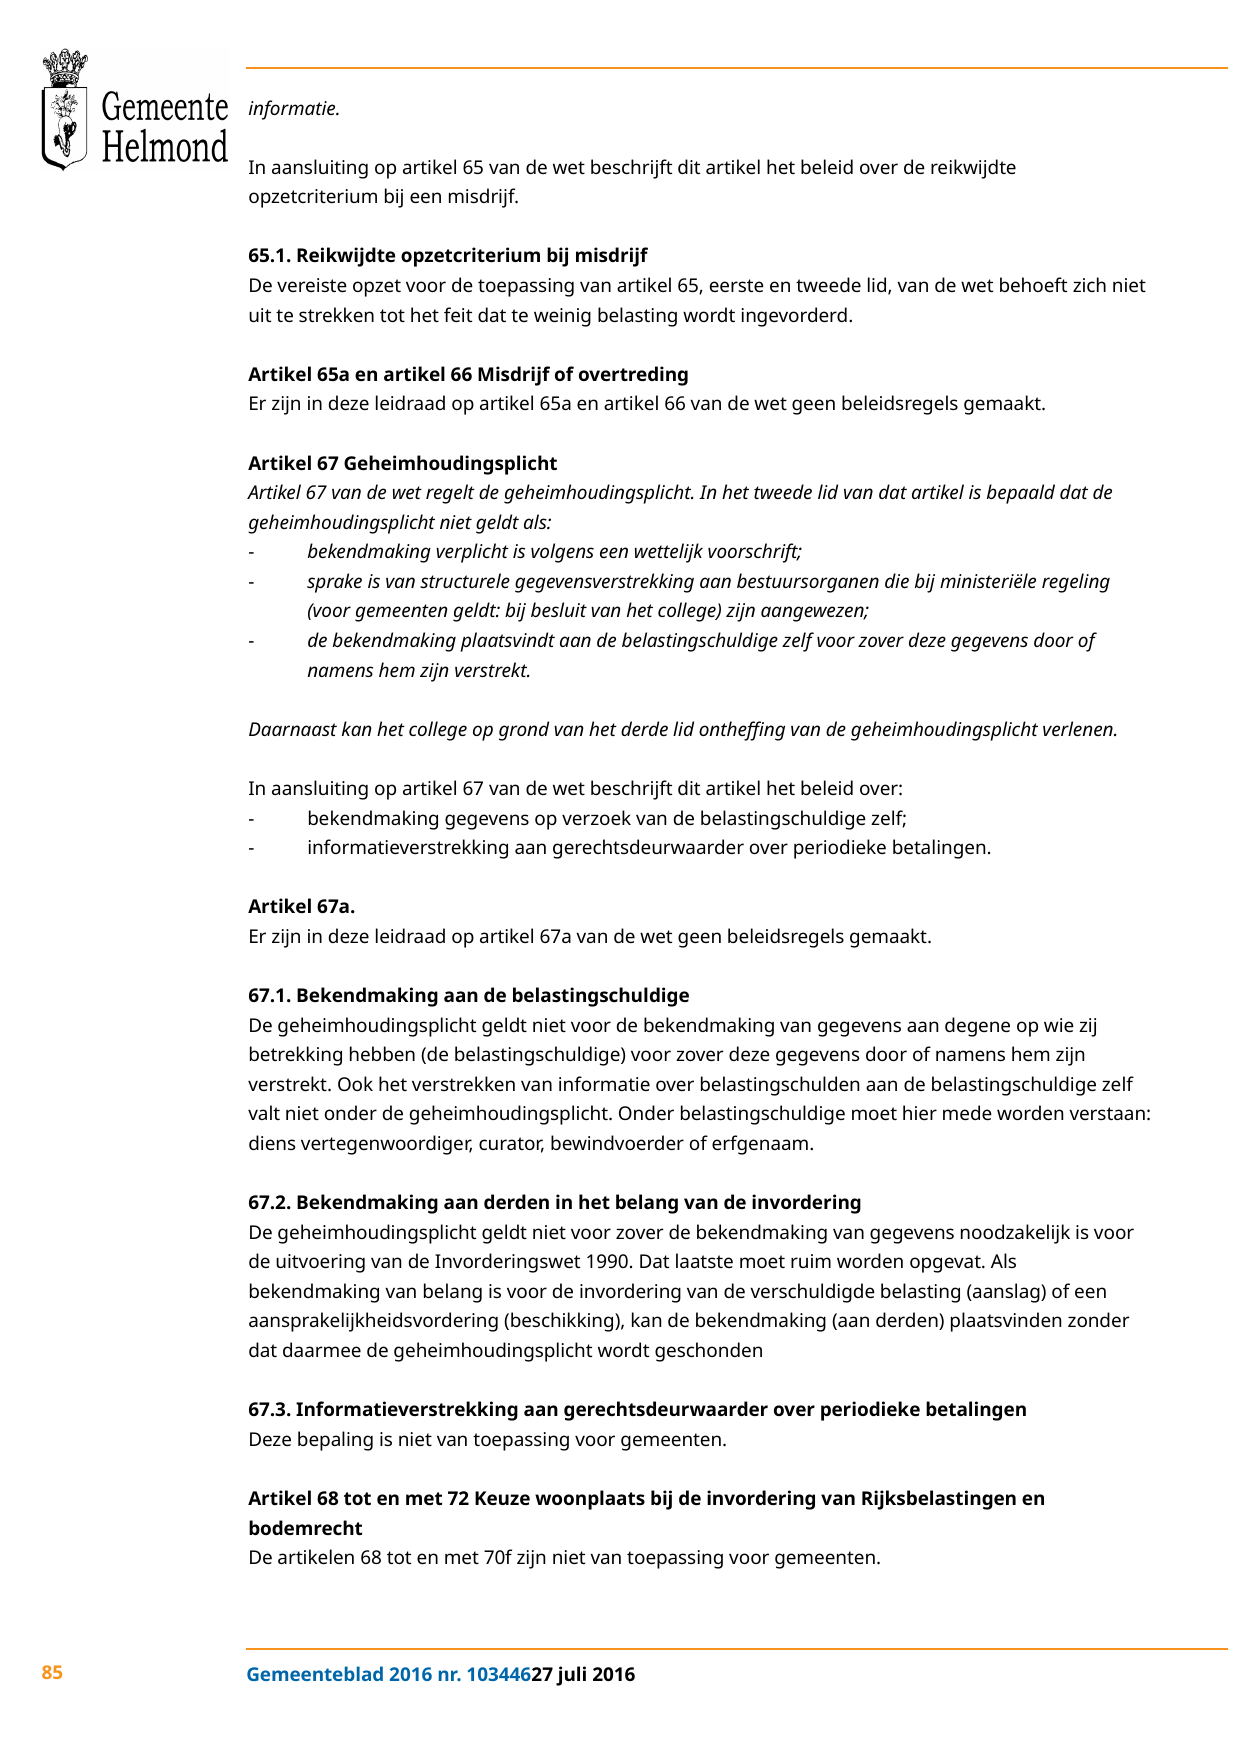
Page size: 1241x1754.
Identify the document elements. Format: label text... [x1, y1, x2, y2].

text De geheimhoudingsplicht geldt niet voor zover de bekendmaking van gegevens noodzakelijk is voor de uitvoering van de Invorderingswet 1990. Dat laatste moet ruim worden opgevat. Als bekendmaking van belang is voor de invordering van de verschuldigde belasting (aanslag) of een aansprakelijkheidsvordering (beschikking), kan de bekendmaking (aan derden) plaatsvinden zonder dat daarmee de geheimhoudingsplicht wordt geschonden [248, 1219, 1152, 1363]
text Deze bepaling is niet van toepassing voor gemeenten. [248, 1426, 1152, 1452]
list bekendmaking verplicht is volgens een wettelijk voorschrift; [248, 538, 1152, 564]
text Artikel 67 Geheimhoudingsplicht [248, 450, 1152, 476]
text In aansluiting op artikel 67 van de wet beschrijft dit artikel het beleid over: [248, 775, 1152, 801]
text Artikel 67 van de wet regelt de geheimhoudingsplicht. In het tweede lid van dat artikel is bepaald dat de geheimhoudingsplicht niet geldt als: [248, 479, 1152, 535]
text 67.1. Bekendmaking aan de belastingschuldige [248, 982, 1152, 1008]
text 65.1. Reikwijdte opzetcriterium bij misdrijf [248, 243, 1152, 268]
text De geheimhoudingsplicht geldt niet voor de bekendmaking van gegevens aan degene op wie zij betrekking hebben (de belastingschuldige) voor zover deze gegevens door of namens hem zijn verstrekt. Ook het verstrekken van informatie over belastingschulden aan de belastingschuldige zelf valt niet onder de geheimhoudingsplicht. Onder belastingschuldige moet hier mede worden verstaan: diens vertegenwoordiger, curator, bewindvoerder of erfgenaam. [248, 1012, 1152, 1156]
list informatieverstrekking aan gerechtsdeurwaarder over periodieke betalingen. [248, 834, 1152, 860]
text In aansluiting op artikel 65 van de wet beschrijft dit artikel het beleid over de reikwijdte opzetcriterium bij een misdrijf. [248, 154, 1152, 209]
list sprake is van structurele gegevensverstrekking aan bestuursorganen die bij ministeriële regeling (voor gemeenten geldt: bij besluit van het college) zijn aangewezen; [248, 568, 1152, 623]
text Er zijn in deze leidraad op artikel 65a en artikel 66 van de wet geen beleidsregels gemaakt. [248, 391, 1152, 416]
list de bekendmaking plaatsvindt aan de belastingschuldige zelf voor zover deze gegevens door of namens hem zijn verstrekt. [248, 627, 1152, 683]
list bekendmaking gegevens op verzoek van de belastingschuldige zelf; [248, 805, 1152, 831]
text Artikel 67a. [248, 893, 1152, 919]
text Daarnaast kan het college op grond van het derde lid ontheffing van de geheimhoudingsplicht verlenen. [248, 716, 1152, 742]
text Artikel 65a en artikel 66 Misdrijf of overtreding [248, 361, 1152, 387]
text Artikel 68 tot en met 72 Keuze woonplaats bij de invordering van Rijksbelastingen en bodemrecht [248, 1485, 1152, 1541]
text 67.2. Bekendmaking aan derden in het belang van de invordering [248, 1189, 1152, 1215]
text De artikelen 68 tot en met 70f zijn niet van toepassing voor gemeenten. [248, 1544, 1152, 1570]
text De vereiste opzet voor de toepassing van artikel 65, eerste en tweede lid, van de wet behoeft zich niet uit te strekken tot het feit dat te weinig belasting wordt ingevorderd. [248, 272, 1152, 328]
text informatie. [248, 95, 1152, 121]
picture [41, 47, 231, 172]
text 67.3. Informatieverstrekking aan gerechtsdeurwaarder over periodieke betalingen [248, 1396, 1152, 1422]
text Er zijn in deze leidraad op artikel 67a van de wet geen beleidsregels gemaakt. [248, 923, 1152, 949]
